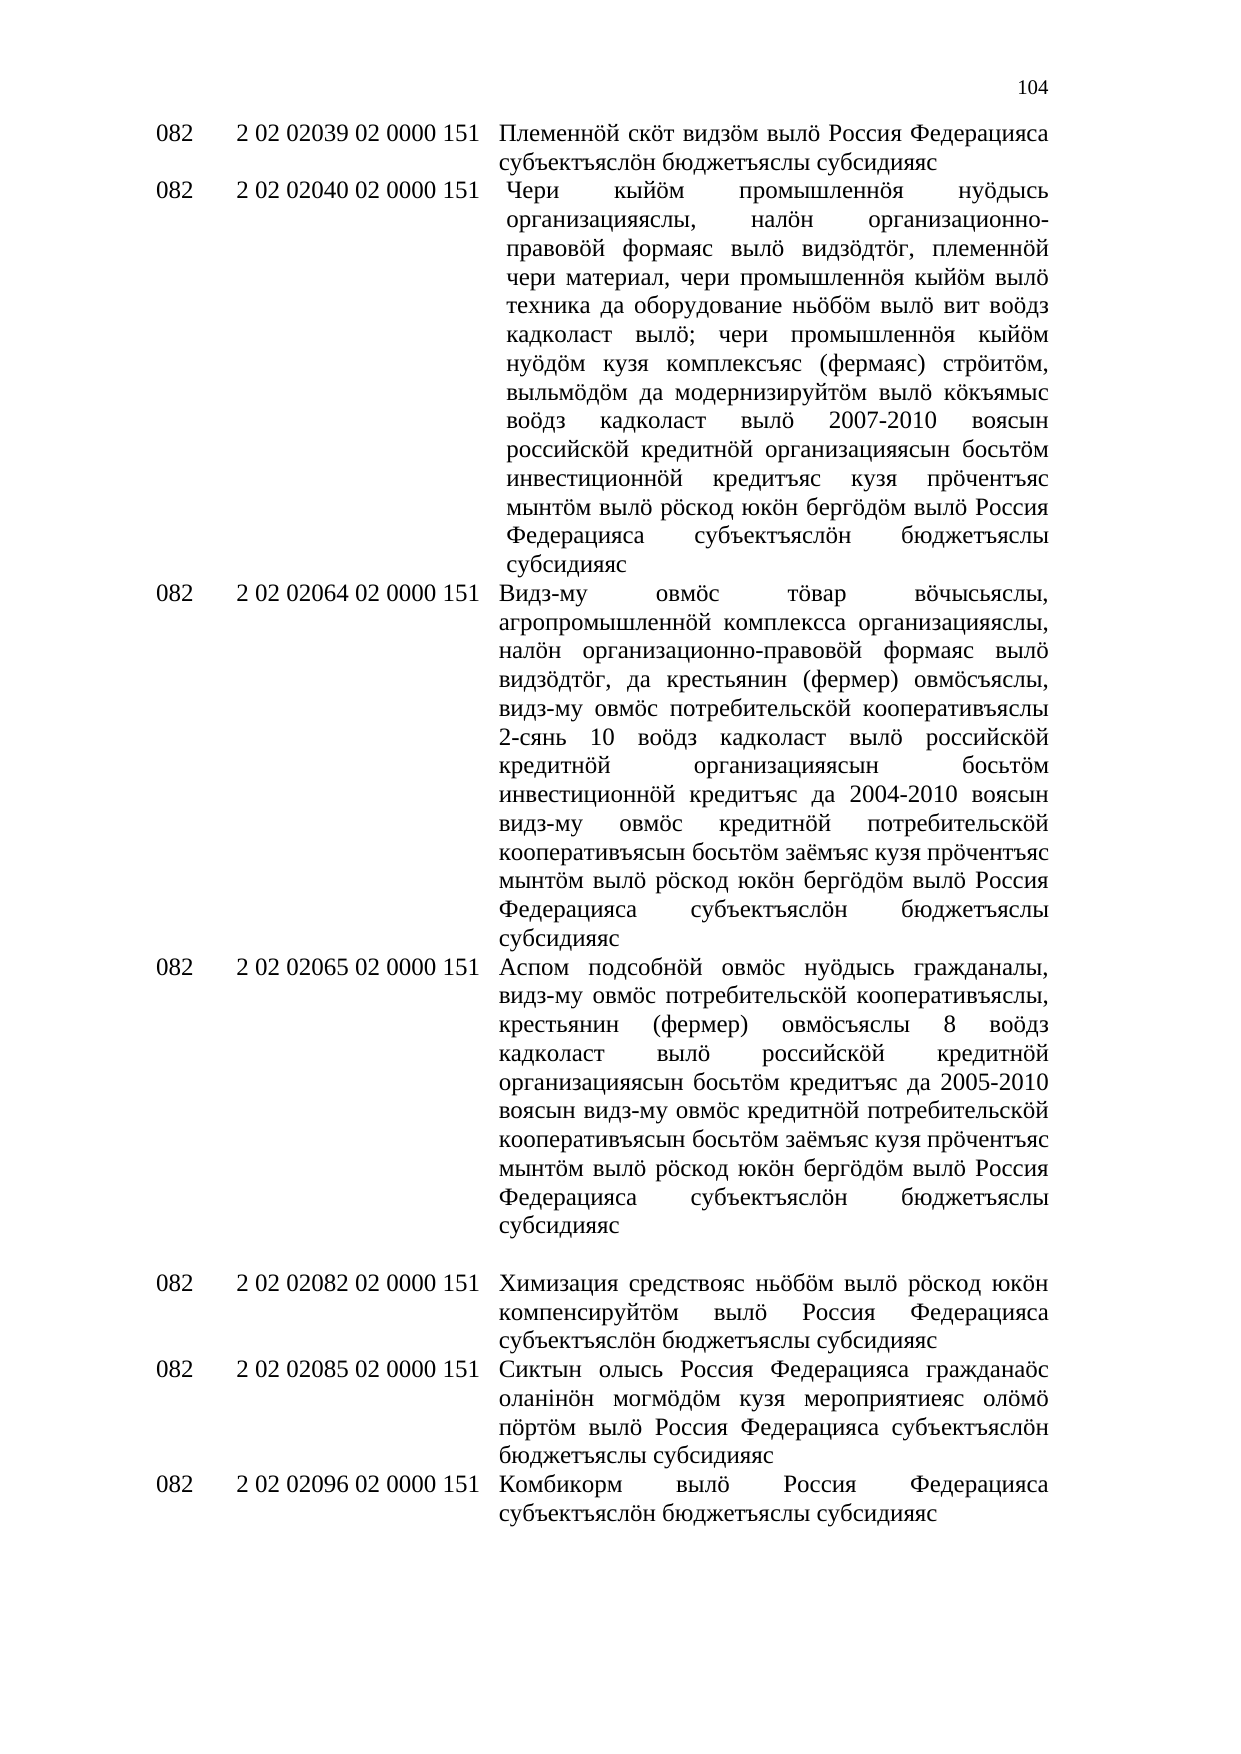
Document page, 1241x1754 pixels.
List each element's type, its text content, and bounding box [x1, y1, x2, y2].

table_cell 082 [119, 118, 230, 176]
table_cell Сиктын олысь Россия Федерацияса гражданаöс оланінöн могмöдöм кузя мероприятиеяс олöмö пöртöм вылö Россия Федерацияса субъектъяслöн бюджетъяслы субсидияяс [493, 1354, 1055, 1469]
table_cell 2 02 02096 02 0000 151 [230, 1469, 493, 1527]
table_cell Аспом подсобнöй овмöс нуöдысь гражданалы, видз-му овмöс потребительскöй кооперативъяслы, крестьянин (фермер) овмöсъяслы 8 воöдз кадколаст вылö российскöй кредитнöй организацияясын босьтöм кредитъяс да 2005-2010 воясын видз-му овмöс кредитнöй потребительскöй кооперативъясын босьтöм заёмъяс кузя прöчентъяс мынтöм вылö рöскод юкöн бергöдöм вылö Россия Федерацияса субъектъяслöн бюджетъяслы субсидияяс [493, 952, 1055, 1268]
table_cell 2 02 02064 02 0000 151 [230, 578, 493, 952]
table_cell 2 02 02039 02 0000 151 [230, 118, 493, 176]
table_cell [1055, 118, 1107, 176]
table_cell 2 02 02065 02 0000 151 [230, 952, 493, 1268]
table_cell Чери кыйöм промышленнöя нуöдысь организацияяслы, налöн организационно-правовöй формаяс вылö видзöдтöг, племеннöй чери материал, чери промышленнöя кыйöм вылö техника да оборудование ньöбöм вылö вит воöдз кадколаст вылö; чери промышленнöя кыйöм нуöдöм кузя комплексъяс (фермаяс) стрöитöм, выльмöдöм да модернизируйтöм вылö кöкъямыс воöдз кадколаст вылö 2007-2010 воясын российскöй кредитнöй организацияясын босьтöм инвестиционнöй кредитъяс кузя прöчентъяс мынтöм вылö рöскод юкöн бергöдöм вылö Россия Федерацияса субъектъяслöн бюджетъяслы субсидияяс [493, 176, 1055, 578]
table_cell [1055, 1354, 1107, 1469]
table_cell 082 [119, 952, 230, 1268]
table_cell Химизация средствояс ньöбöм вылö рöскод юкöн компенсируйтöм вылö Россия Федерацияса субъектъяслöн бюджетъяслы субсидияяс [493, 1268, 1055, 1354]
table_cell 082 [119, 1354, 230, 1469]
table_cell [1055, 1268, 1107, 1354]
table_cell 082 [119, 176, 230, 578]
table_cell 082 [119, 1268, 230, 1354]
table_cell [1055, 1469, 1107, 1527]
table_cell 082 [119, 1469, 230, 1527]
table_cell [1055, 176, 1107, 578]
table_cell Племеннöй скöт видзöм вылö Россия Федерацияса субъектъяслöн бюджетъяслы субсидияяс [493, 118, 1055, 176]
table_cell Видз-му овмöс тöвар вöчысьяслы, агропромышленнöй комплексса организацияяслы, налöн организационно-правовöй формаяс вылö видзöдтöг, да крестьянин (фермер) овмöсъяслы, видз-му овмöс потребительскöй кооперативъяслы 2-сянь 10 воöдз кадколаст вылö российскöй кредитнöй организацияясын босьтöм инвестиционнöй кредитъяс да 2004-2010 воясын видз-му овмöс кредитнöй потребительскöй кооперативъясын босьтöм заёмъяс кузя прöчентъяс мынтöм вылö рöскод юкöн бергöдöм вылö Россия Федерацияса субъектъяслöн бюджетъяслы субсидияяс [493, 578, 1055, 952]
table_cell 2 02 02085 02 0000 151 [230, 1354, 493, 1469]
table_cell 2 02 02040 02 0000 151 [230, 176, 493, 578]
table_cell 2 02 02082 02 0000 151 [230, 1268, 493, 1354]
table_cell [1055, 952, 1107, 1268]
table_cell [1055, 578, 1107, 952]
table_cell 082 [119, 578, 230, 952]
